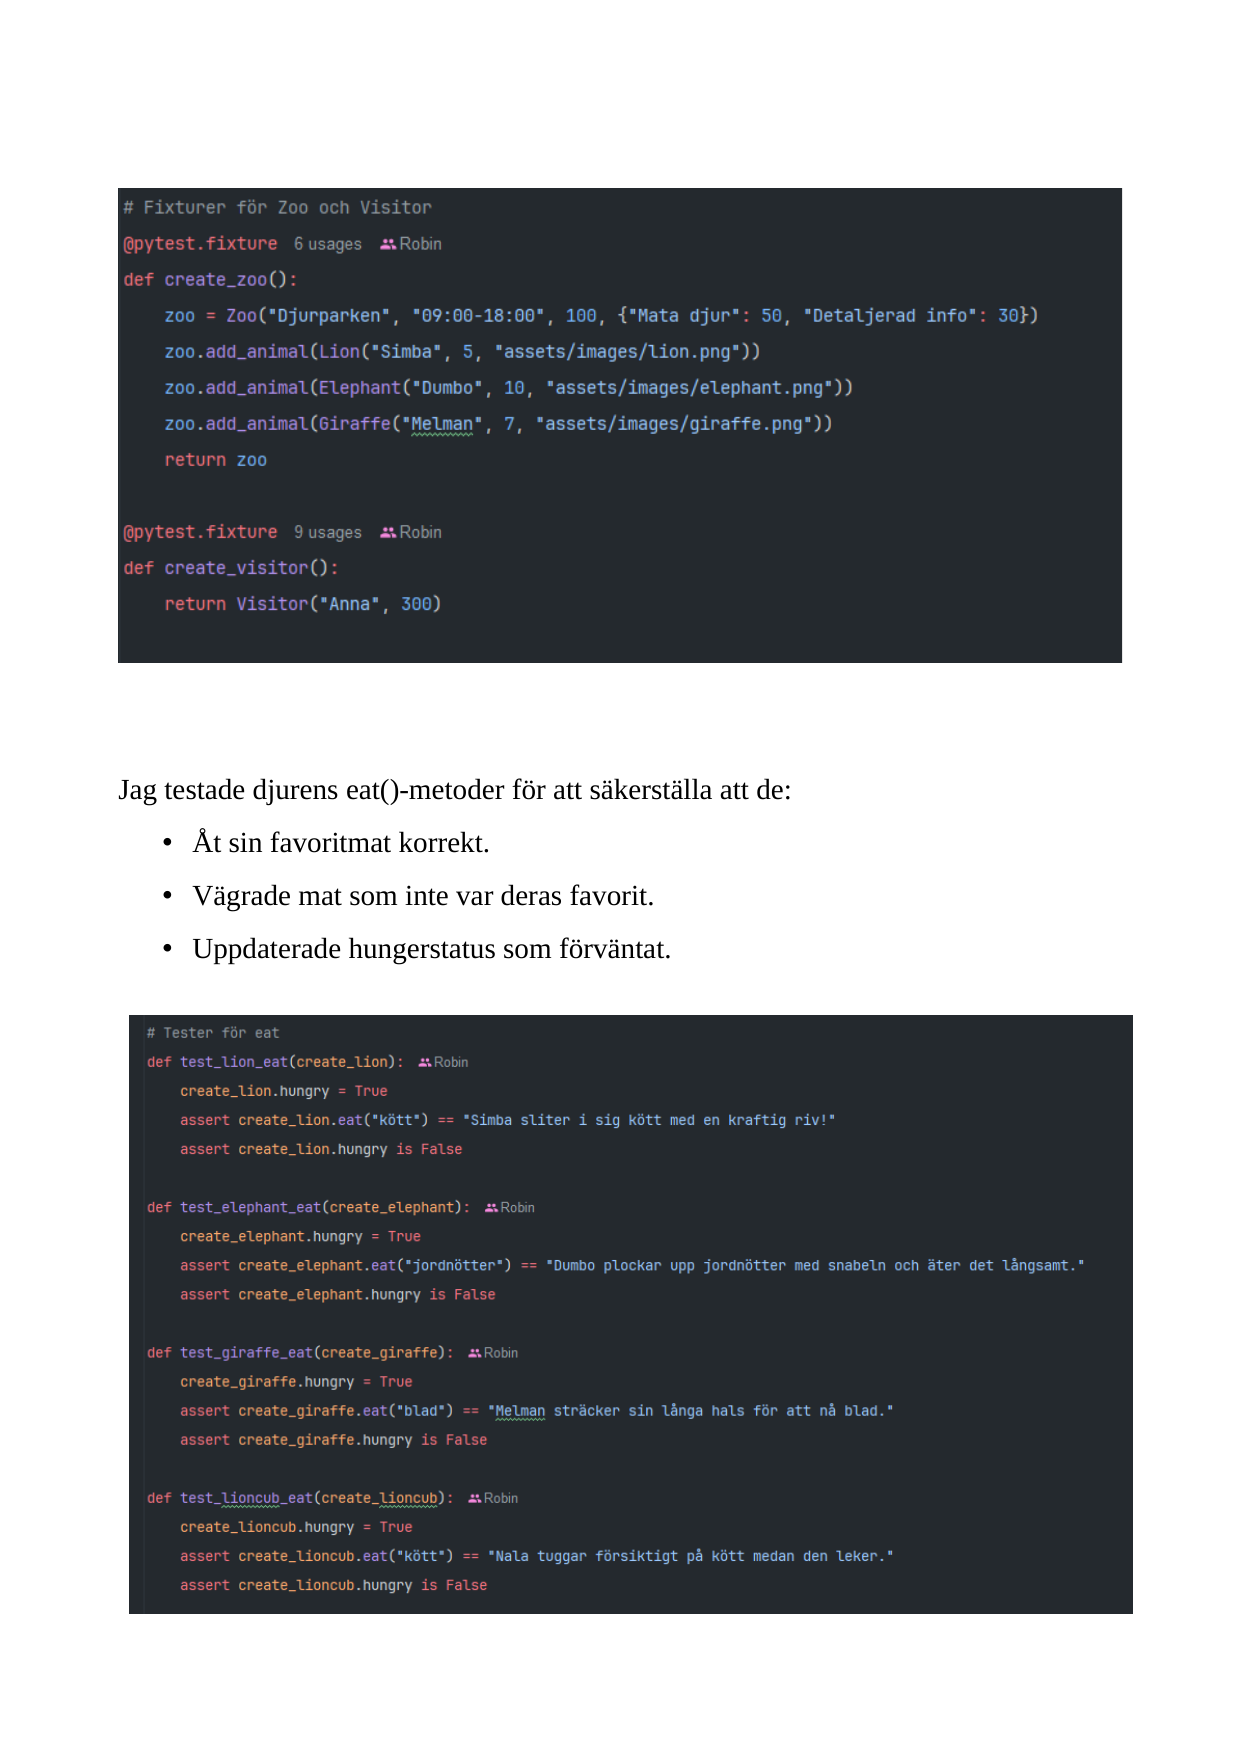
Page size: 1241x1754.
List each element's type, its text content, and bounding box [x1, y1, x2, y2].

list Uppdaterade hungerstatus som förväntat. [162, 932, 1122, 965]
picture [118, 188, 1123, 663]
list Vägrade mat som inte var deras favorit. [162, 878, 1122, 912]
list Åt sin favoritmat korrekt. [162, 825, 1122, 859]
text Jag testade djurens eat()-metoder för att säkerställa att de: [118, 733, 1122, 806]
picture [129, 1015, 1133, 1614]
